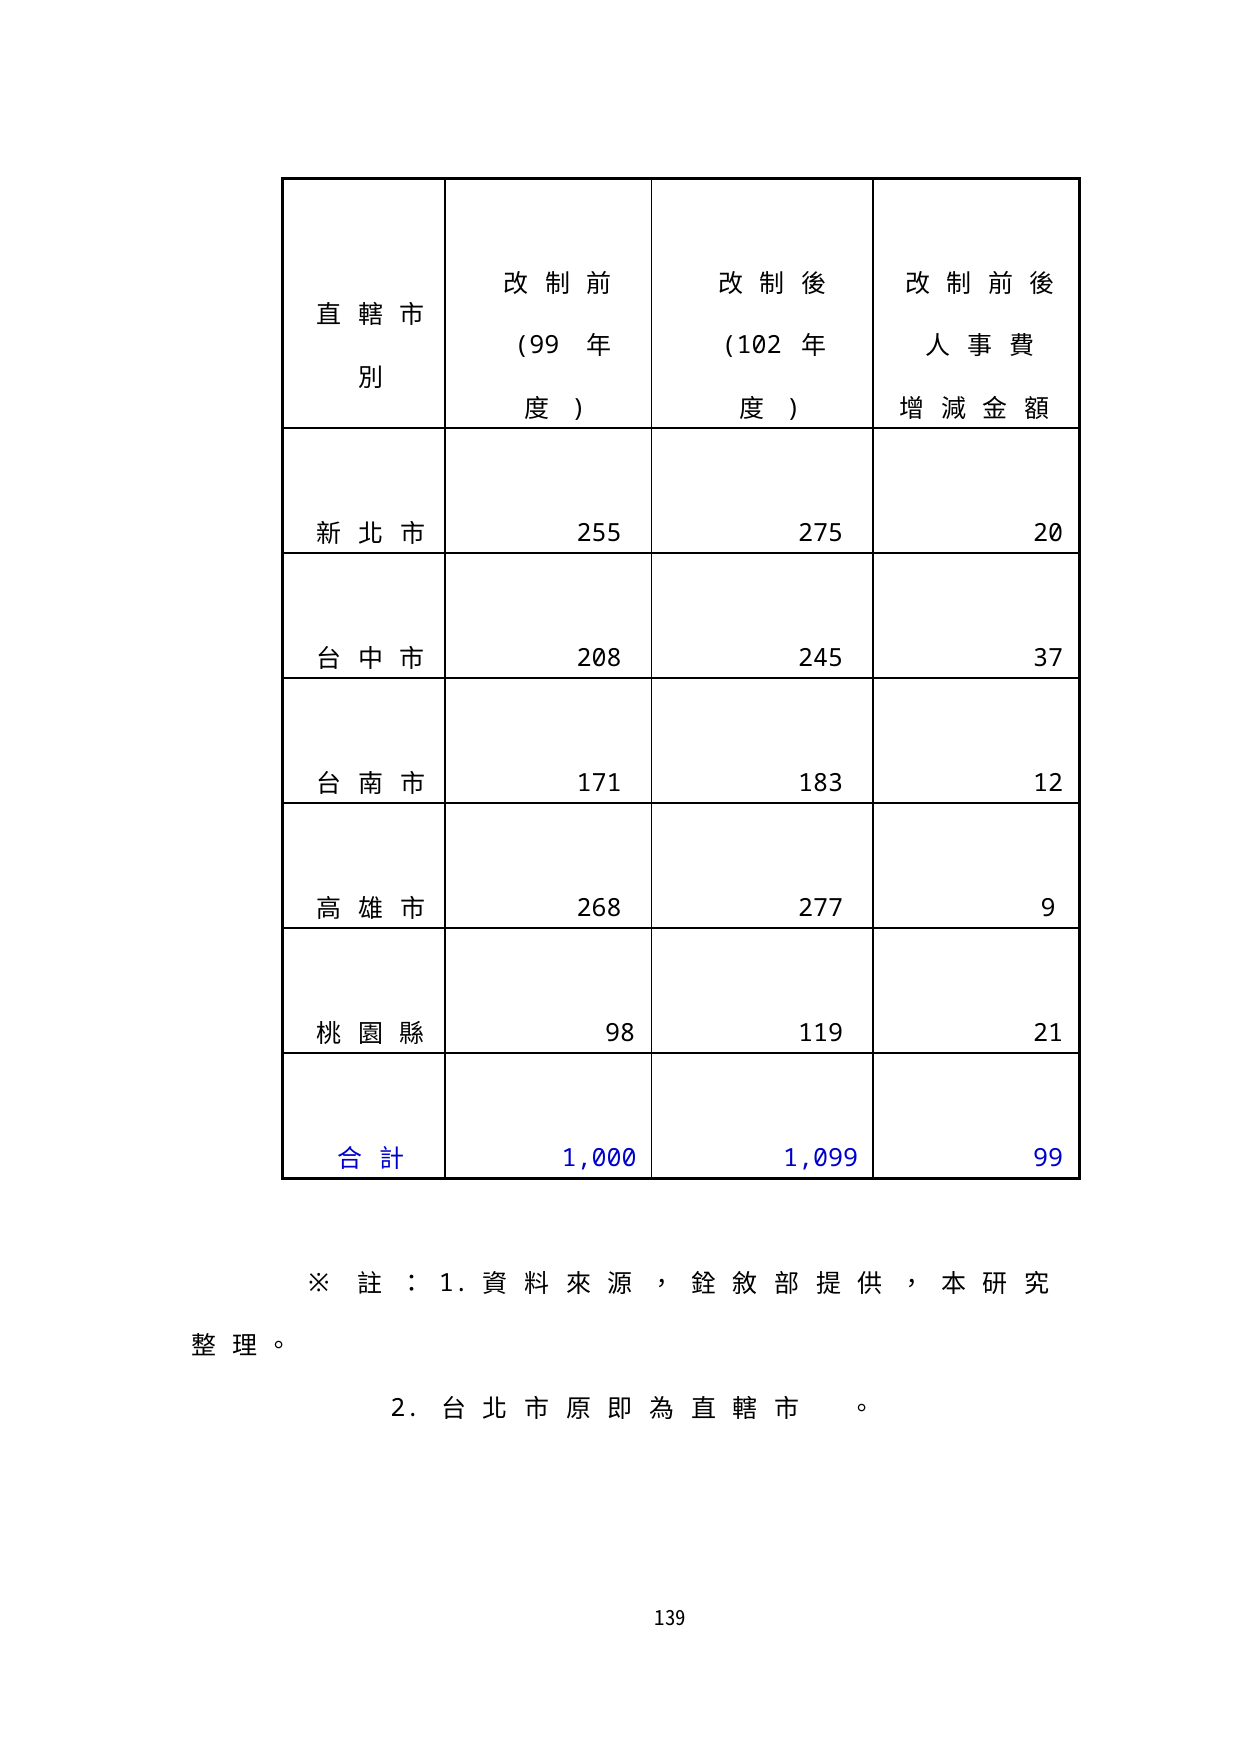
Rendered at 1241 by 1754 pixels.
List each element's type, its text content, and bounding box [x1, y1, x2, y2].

table_cell 高雄市 [284, 804, 444, 927]
table_cell 37 [874, 554, 1078, 677]
table_cell 桃園縣 [284, 929, 444, 1052]
table_cell 12 [874, 679, 1078, 802]
table_header 改制前(99年度) [446, 180, 651, 427]
table_header 改制前後人事費 增減金額 [874, 180, 1078, 427]
table_cell 275 [652, 429, 872, 552]
table_cell 208 [446, 554, 651, 677]
table_cell 245 [652, 554, 872, 677]
table_cell 合計 [284, 1054, 444, 1177]
table_cell 277 [652, 804, 872, 927]
table_cell 台南市 [284, 679, 444, 802]
table_cell 171 [446, 679, 651, 802]
text 2.台北市原即為直轄市 。 [183, 1365, 1058, 1427]
table_cell 255 [446, 429, 651, 552]
table_cell 268 [446, 804, 651, 927]
table_cell 20 [874, 429, 1078, 552]
table_cell 台中市 [284, 554, 444, 677]
table_cell 119 [652, 929, 872, 1052]
table_header 改制後(102年度) [652, 180, 872, 427]
table_cell 新北市 [284, 429, 444, 552]
table_header 直轄市別 [284, 180, 444, 427]
table_cell 98 [446, 929, 651, 1052]
table_cell 1,000 [446, 1054, 651, 1177]
table_cell 99 [874, 1054, 1078, 1177]
table_cell 183 [652, 679, 872, 802]
table_cell 9 [874, 804, 1078, 927]
table_cell 1,099 [652, 1054, 872, 1177]
table_cell 21 [874, 929, 1078, 1052]
text ※註：1.資料來源，銓敘部提供，本研究整理。 [183, 1240, 1058, 1365]
